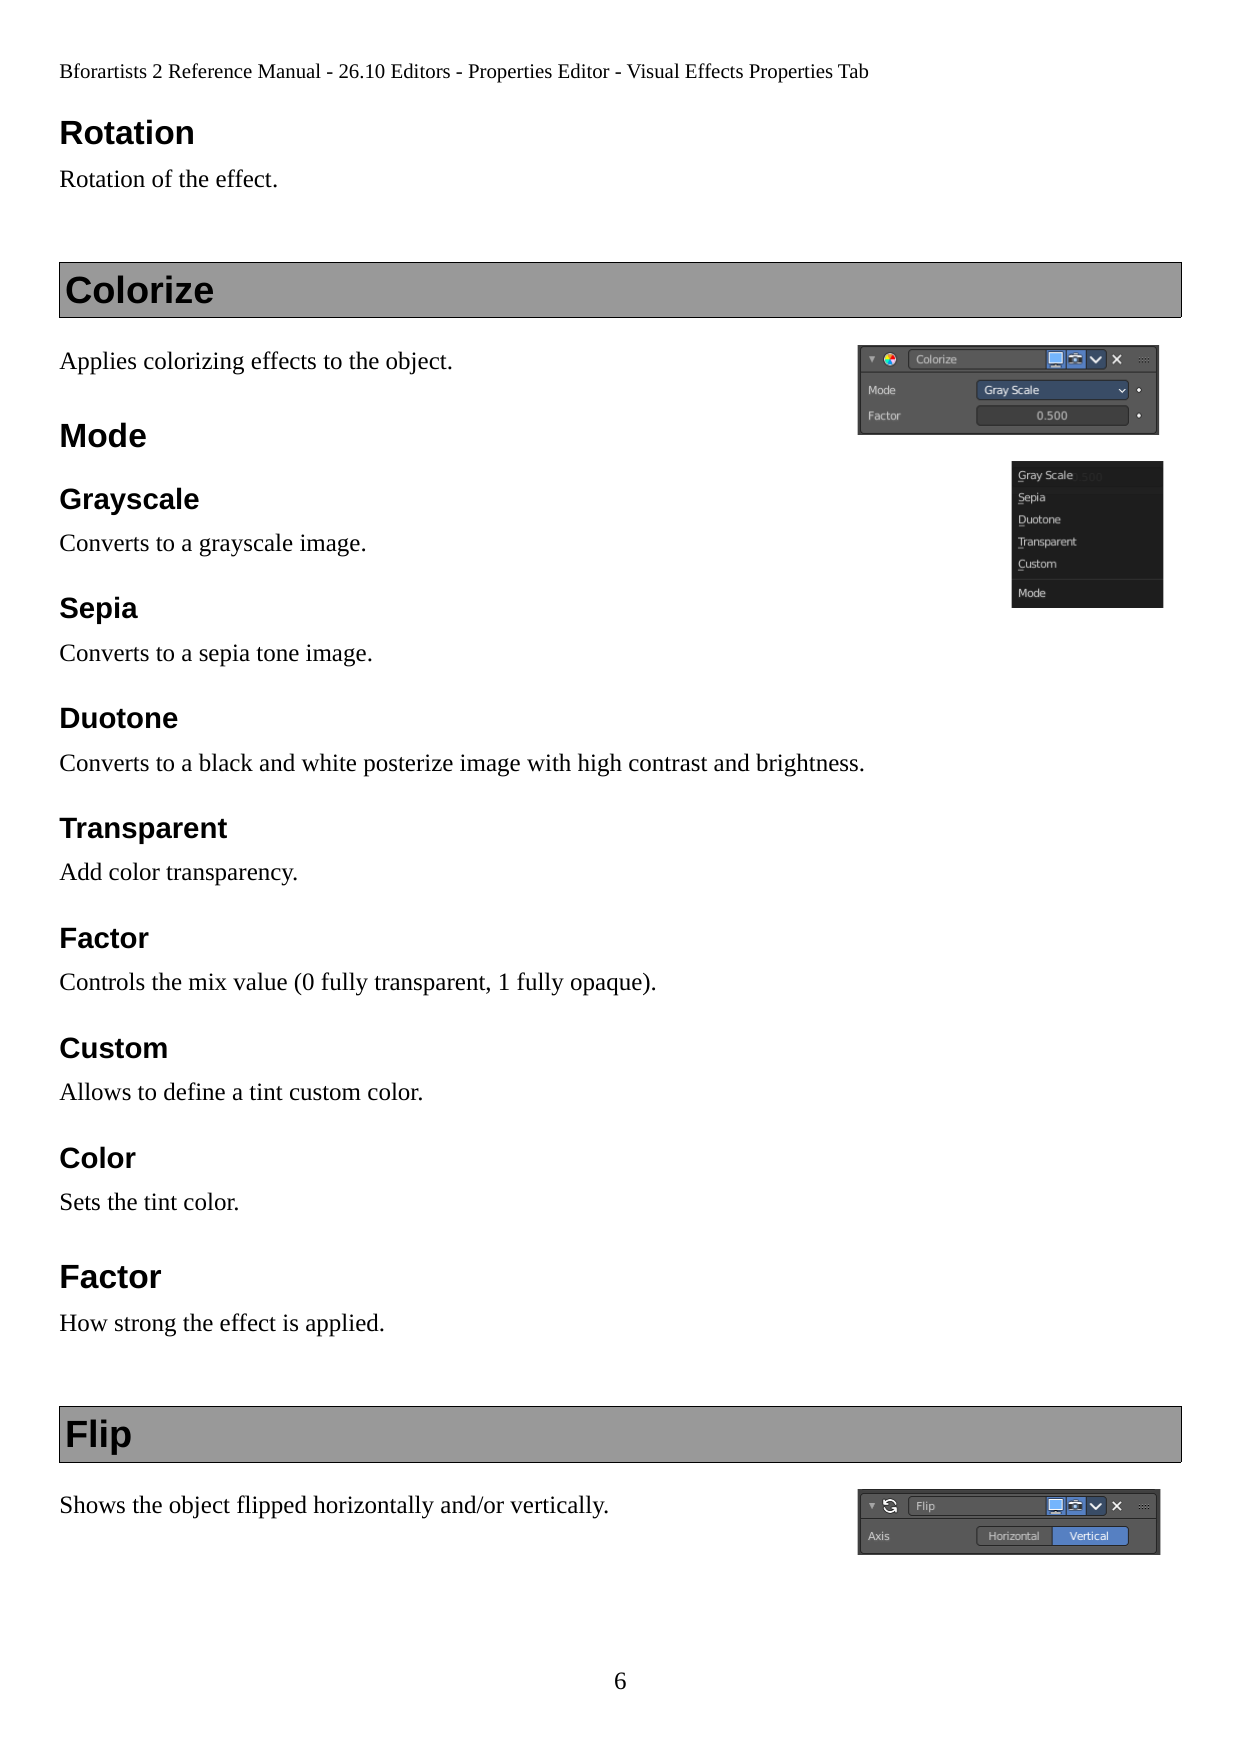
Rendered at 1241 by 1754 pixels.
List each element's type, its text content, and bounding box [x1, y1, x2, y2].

table_header Flip [60, 1407, 1181, 1462]
subtitle Transparent [59, 811, 1181, 845]
subtitle Sepia [59, 591, 1181, 625]
text Applies colorizing effects to the object. [59, 346, 857, 375]
text Converts to a sepia tone image. [59, 638, 1181, 666]
subtitle Duotone [59, 701, 1181, 735]
picture [857, 345, 1160, 435]
table_header Colorize [60, 263, 1181, 317]
text Rotation of the effect. [59, 164, 1181, 192]
text Add color transparency. [59, 857, 1181, 886]
subtitle Factor [59, 921, 1181, 955]
text Shows the object flipped horizontally and/or vertically. [59, 1490, 857, 1519]
subtitle Custom [59, 1031, 1181, 1065]
picture [1011, 461, 1164, 608]
subtitle [1164, 482, 1181, 515]
subtitle Color [59, 1141, 1181, 1175]
text How strong the effect is applied. [59, 1308, 1181, 1337]
subtitle Grayscale [59, 482, 1011, 515]
text Allows to define a tint custom color. [59, 1077, 1181, 1106]
subtitle Mode [59, 416, 1181, 454]
text Converts to a black and white posterize image with high contrast and brightness. [59, 748, 1181, 776]
text Sets the tint color. [59, 1187, 1181, 1216]
picture [857, 1489, 1161, 1555]
text Controls the mix value (0 fully transparent, 1 fully opaque). [59, 967, 1181, 996]
subtitle Factor [59, 1257, 1181, 1296]
text Converts to a grayscale image. [59, 528, 1011, 557]
subtitle Rotation [59, 113, 1181, 151]
